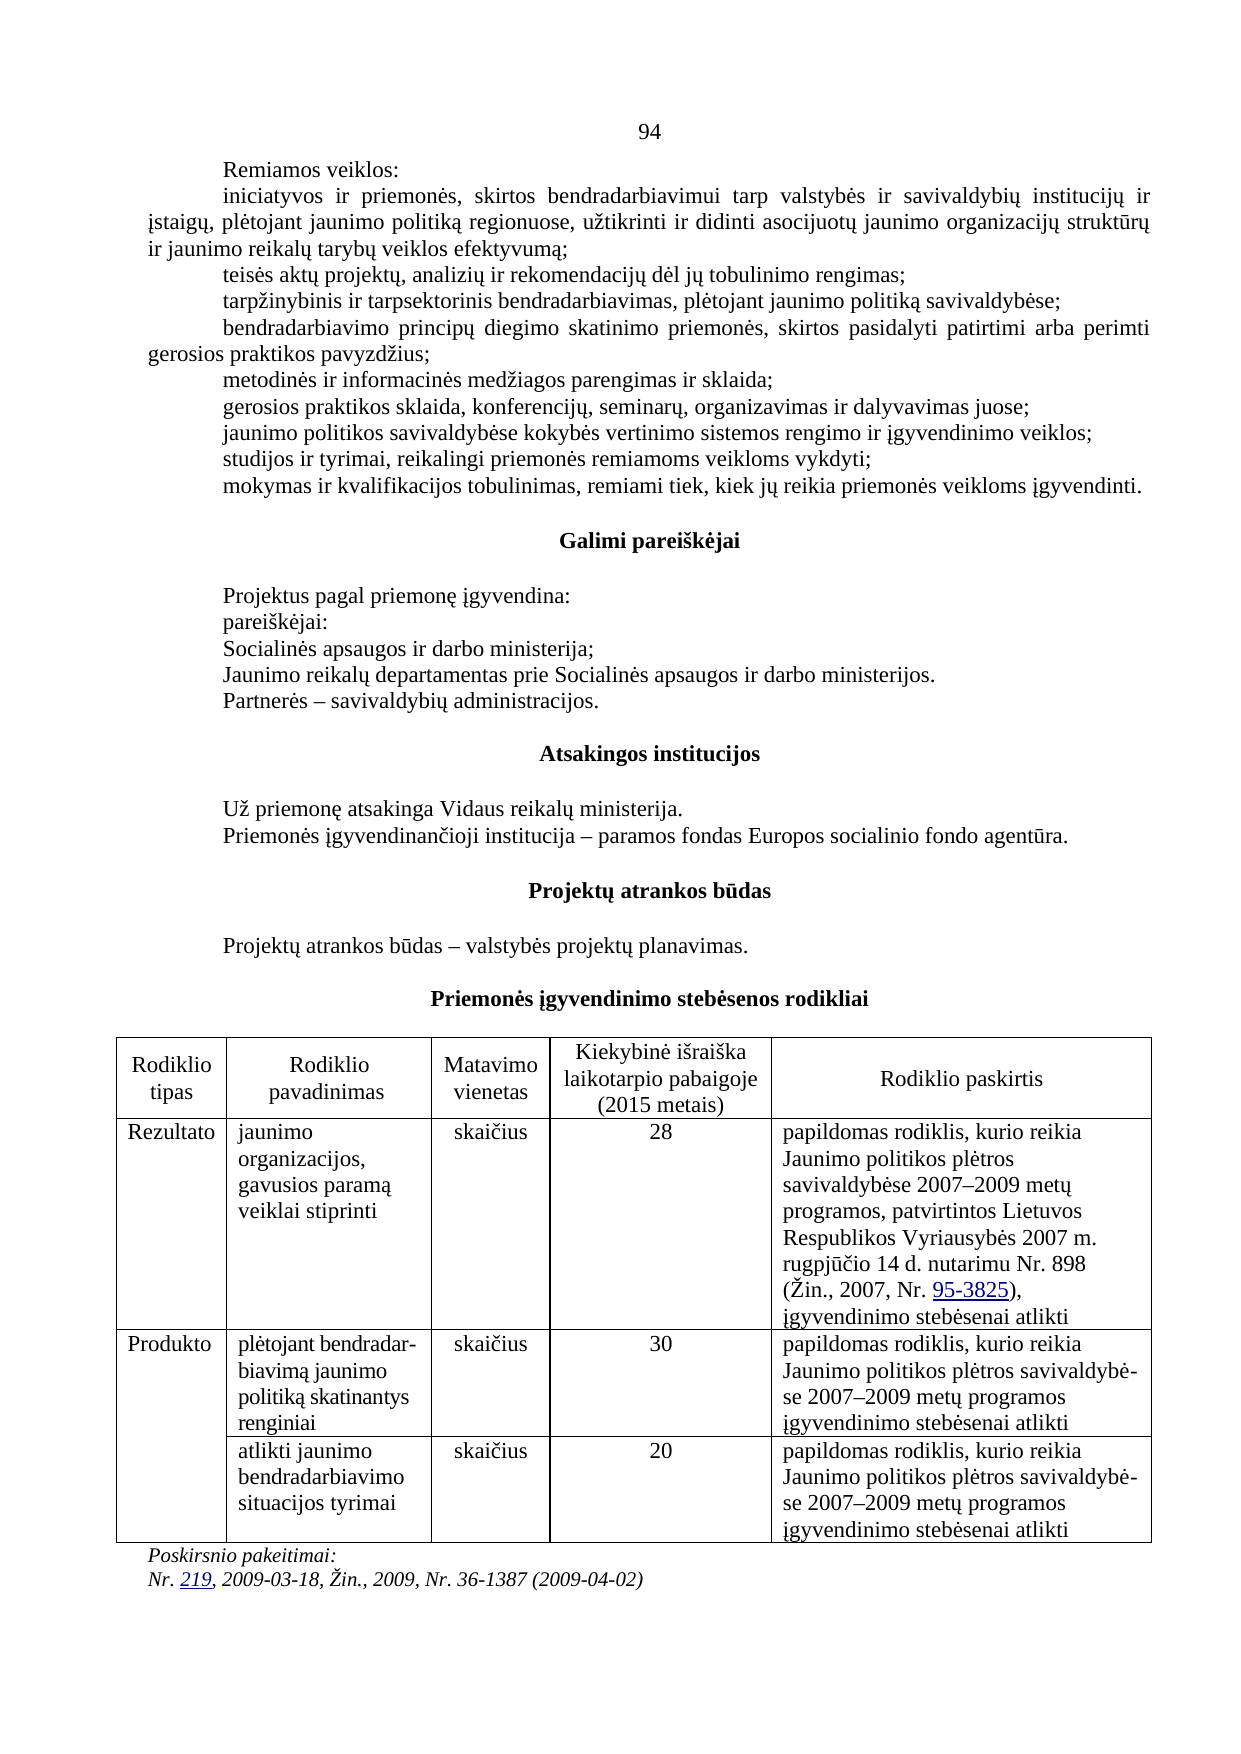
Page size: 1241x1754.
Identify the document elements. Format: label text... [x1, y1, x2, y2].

text Partnerės – savivaldybių administracijos. [185, 687, 1152, 714]
table_header Kiekybinė išraiška laikotarpio pabaigoje (2015 metais) [551, 1038, 771, 1117]
table_cell atlikti jaunimo bendradarbiavimo situacijos tyrimai [227, 1437, 431, 1542]
table_cell Rezultato [117, 1119, 226, 1329]
text Socialinės apsaugos ir darbo ministerija; [185, 635, 1152, 661]
table_cell skaičius [432, 1330, 549, 1436]
table_header Rodiklio tipas [117, 1038, 226, 1117]
text Priemonės įgyvendinančioji institucija – paramos fondas Europos socialinio fondo agentūra. [148, 822, 1152, 848]
text pareiškėjai: [185, 608, 1152, 635]
text metodinės ir informacinės medžiagos parengimas ir sklaida; [148, 366, 1152, 393]
table_cell plėtojant bendra­dar­biavimą jauni­mo politiką skatinan­tys renginiai [227, 1330, 431, 1436]
table_header Rodiklio pavadinimas [227, 1038, 431, 1117]
text Poskirsnio pakeitimai: [148, 1543, 1152, 1567]
table_cell papildomas rodiklis, kurio reikia Jaunimo politikos plėtros savivaldybė­se 2007–2009 metų programos įgyvendinimo stebėsenai atlikti [772, 1330, 1151, 1436]
text Galimi pareiškėjai [148, 527, 1152, 553]
text Priemonės įgyvendinimo stebėsenos rodikliai [148, 984, 1152, 1011]
text mokymas ir kvalifikacijos tobulinimas, remiami tiek, kiek jų reikia priemonės veikloms įgyvendinti. [148, 472, 1152, 498]
text gerosios praktikos sklaida, konferencijų, seminarų, organizavimas ir dalyvavimas juose; [148, 393, 1152, 419]
text jaunimo politikos savivaldybėse kokybės vertinimo sistemos rengimo ir įgyvendinimo veiklos; [148, 419, 1152, 446]
text iniciatyvos ir priemonės, skirtos bendradarbiavimui tarp valstybės ir savivaldybių institucijų ir įstaigų, plėtojant jaunimo politiką regionuose, užtikrinti ir didinti asocijuotų jaunimo organizacijų struktūrų ir jaunimo reikalų tarybų veiklos efektyvumą; [148, 182, 1152, 261]
text Atsakingos institucijos [148, 740, 1152, 767]
table_cell papildomas rodiklis, kurio reikia Jaunimo politikos plėtros savivaldybė­se 2007–2009 metų programos įgyvendinimo stebėsenai atlikti [772, 1437, 1151, 1542]
table_header Rodiklio paskirtis [772, 1038, 1151, 1117]
text Projektų atrankos būdas – valstybės projektų planavimas. [148, 932, 1152, 958]
text Jaunimo reikalų departamentas prie Socialinės apsaugos ir darbo ministerijos. [185, 661, 1152, 687]
text studijos ir tyrimai, reikalingi priemonės remiamoms veikloms vykdyti; [148, 446, 1152, 472]
text tarpžinybinis ir tarpsektorinis bendradarbiavimas, plėtojant jaunimo politiką savivaldybėse; [148, 287, 1152, 314]
table_header Matavimo vienetas [432, 1038, 549, 1117]
table_cell papildomas rodiklis, kurio reikia Jaunimo politikos plėtros savivaldybėse 2007–2009 metų programos, patvirtintos Lietuvos Respublikos Vyriausybės 2007 m. rugpjūčio 14 d. nutarimu Nr. 898 (Žin., 2007, Nr. 95-3825), įgyvendinimo stebėsenai atlikti [772, 1119, 1151, 1329]
text Už priemonę atsakinga Vidaus reikalų ministerija. [148, 795, 1152, 822]
table_cell Produkto [117, 1330, 226, 1542]
table_cell 28 [551, 1119, 771, 1329]
table_cell jaunimo organizacijos, gavusios paramą veiklai stiprinti [227, 1119, 431, 1329]
text Nr. 219, 2009-03-18, Žin., 2009, Nr. 36-1387 (2009-04-02) [148, 1567, 1152, 1591]
text bendradarbiavimo principų diegimo skatinimo priemonės, skirtos pasidalyti patirtimi arba perimti gerosios praktikos pavyzdžius; [148, 314, 1152, 366]
table_cell skaičius [432, 1437, 549, 1542]
text Projektų atrankos būdas [148, 877, 1152, 903]
text teisės aktų projektų, analizių ir rekomendacijų dėl jų tobulinimo rengimas; [148, 261, 1152, 287]
table_cell skaičius [432, 1119, 549, 1329]
text Projektus pagal priemonę įgyvendina: [148, 582, 1152, 608]
table_cell 30 [551, 1330, 771, 1436]
text Remiamos veiklos: [148, 156, 1152, 182]
table_cell 20 [551, 1437, 771, 1542]
